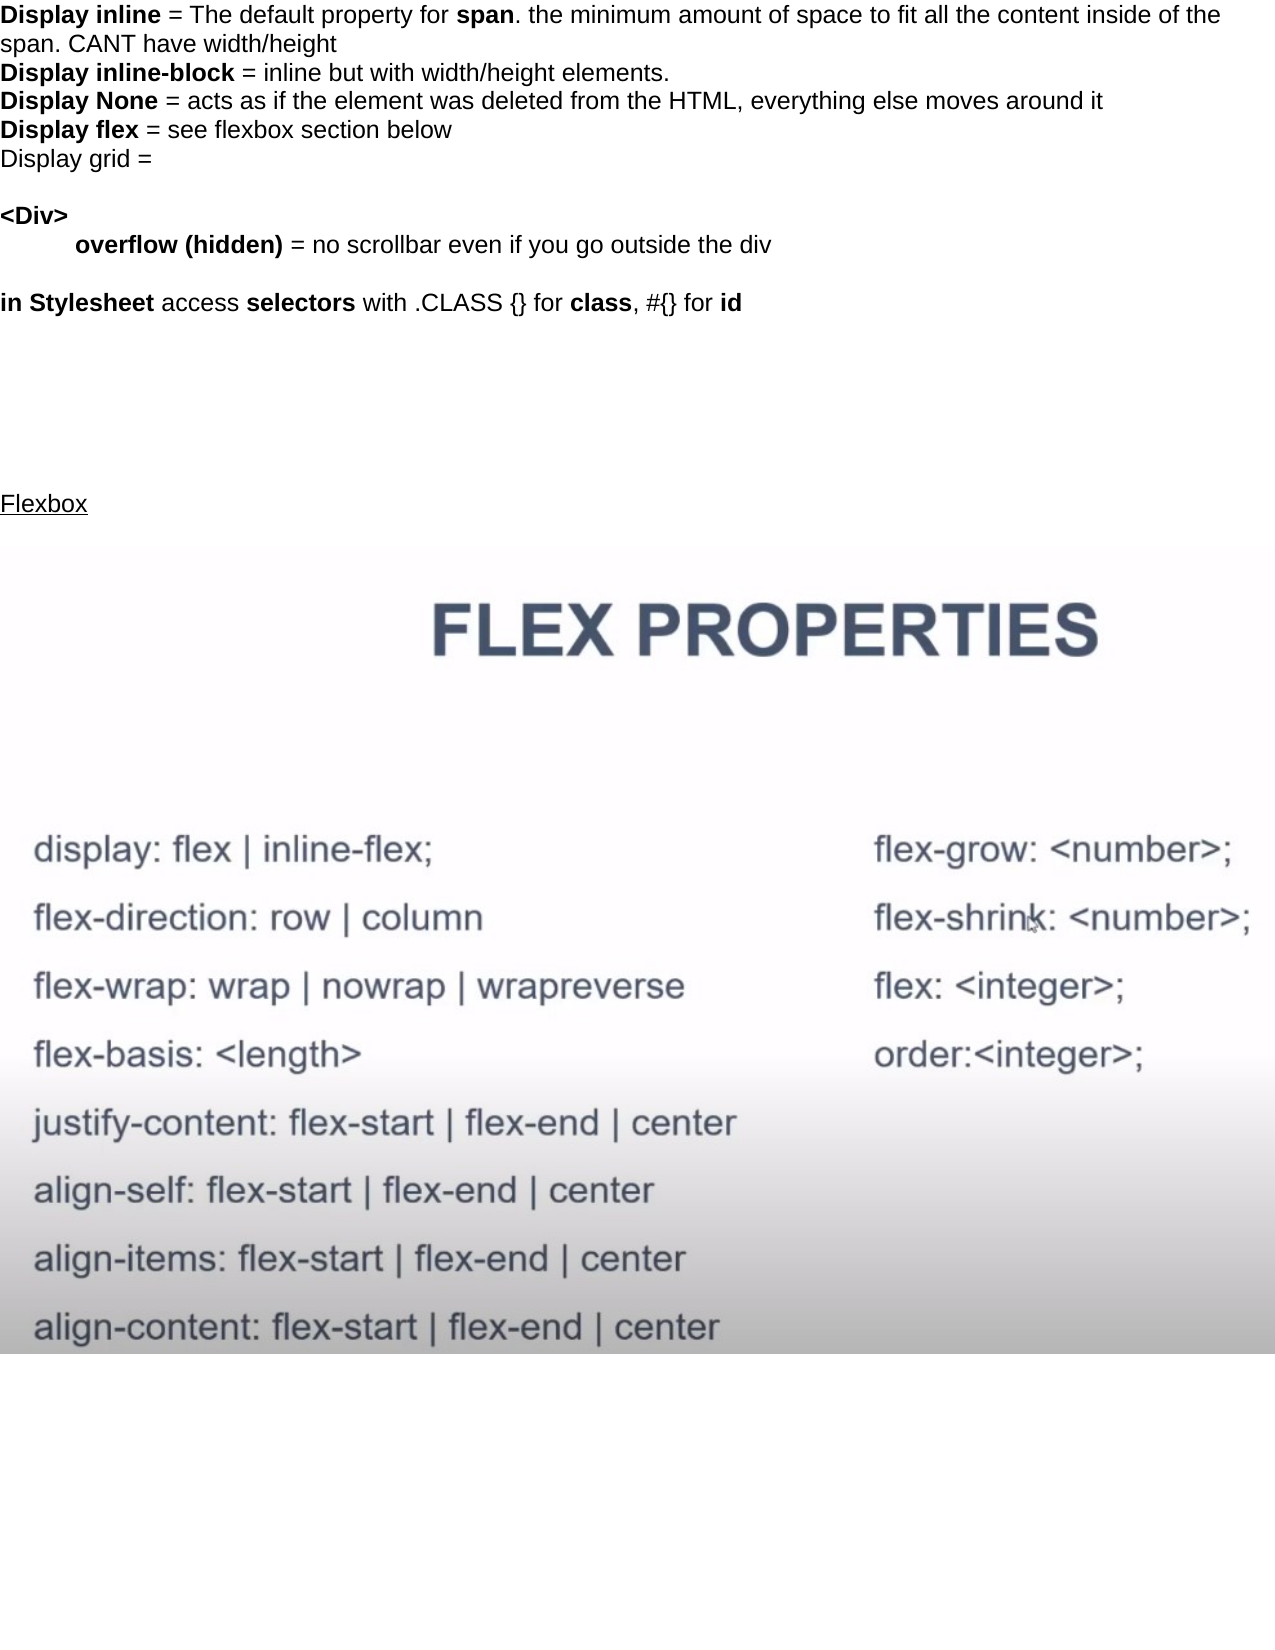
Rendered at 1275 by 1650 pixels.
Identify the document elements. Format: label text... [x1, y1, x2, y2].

text Display inline = The default property for span. the minimum amount of space to fit all the content inside of the span. CANT have width/height [0, 0, 1275, 57]
text in Stylesheet access selectors with .CLASS {} for class, #{} for id [0, 287, 1275, 316]
text Flexbox [0, 489, 1275, 517]
text overflow (hidden) = no scrollbar even if you go outside the div [0, 230, 1275, 259]
text Display inline-block = inline but with width/height elements. [0, 57, 1275, 86]
picture [0, 546, 1275, 1354]
text Display grid = [0, 144, 1275, 172]
text <Div> [0, 201, 1275, 230]
text Display flex = see flexbox section below [0, 115, 1275, 144]
text Display None = acts as if the element was deleted from the HTML, everything else moves around it [0, 86, 1275, 115]
